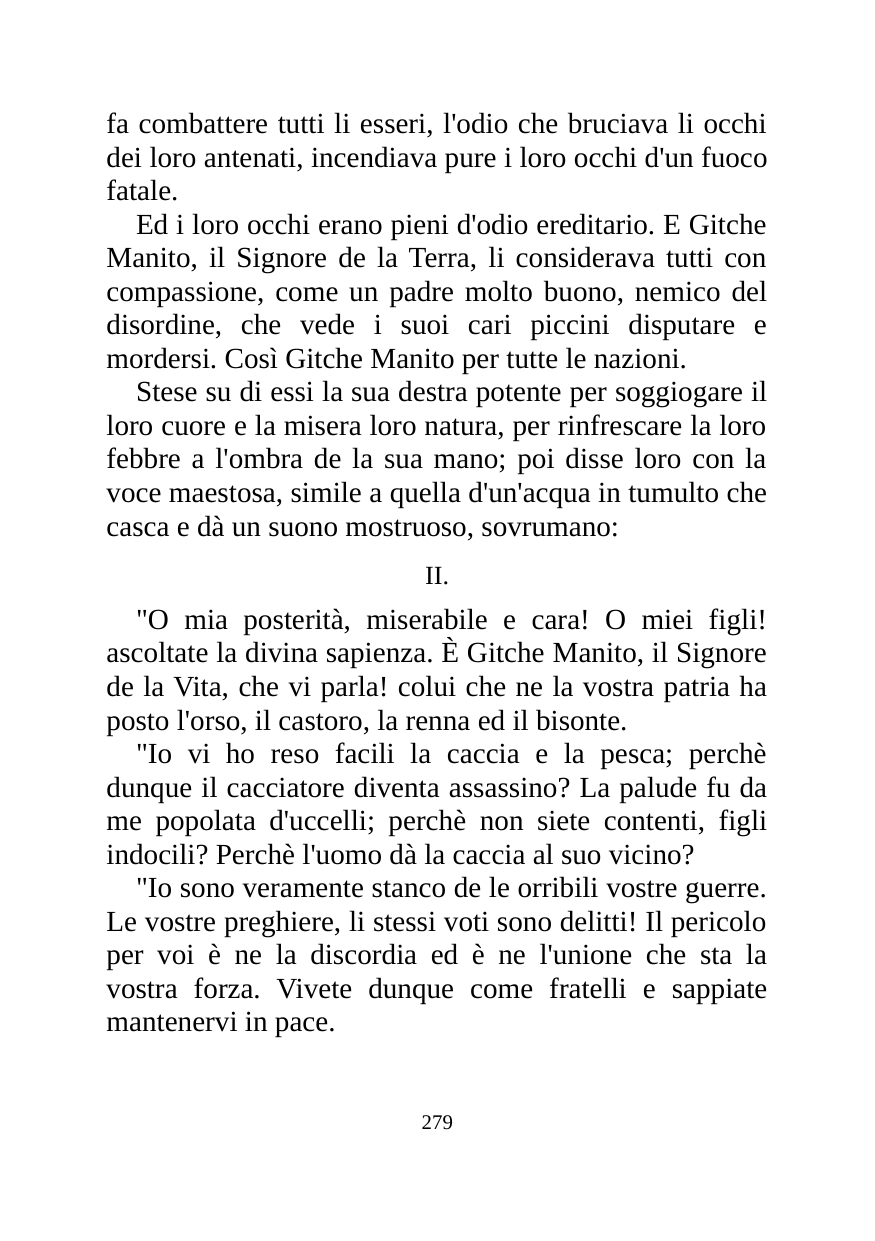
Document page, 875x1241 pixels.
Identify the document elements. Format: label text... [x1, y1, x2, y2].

text Ed i loro occhi erano pieni d'odio ereditario. E Gitche Manito, il Signore de la Terra, li considerava tutti con compassione, come un padre molto buono, nemico del disordine, che vede i suoi cari piccini disputare e mordersi. Così Gitche Manito per tutte le nazioni. [106, 207, 768, 374]
subtitle II. [106, 560, 768, 590]
text "Io sono veramente stanco de le orribili vostre guerre. Le vostre preghiere, li stessi voti sono delitti! Il pericolo per voi è ne la discordia ed è ne l'unione che sta la vostra forza. Vivete dunque come fratelli e sappiate mantenervi in pace. [106, 870, 768, 1038]
text Stese su di essi la sua destra potente per soggiogare il loro cuore e la misera loro natura, per rinfrescare la loro febbre a l'ombra de la sua mano; poi disse loro con la voce maestosa, simile a quella d'un'acqua in tumulto che casca e dà un suono mostruoso, sovrumano: [106, 374, 768, 542]
text "Io vi ho reso facili la caccia e la pesca; perchè dunque il cacciatore diventa assassino? La palude fu da me popolata d'uccelli; perchè non siete contenti, figli indocili? Perchè l'uomo dà la caccia al suo vicino? [106, 736, 768, 870]
text "O mia posterità, miserabile e cara! O miei figli! ascoltate la divina sapienza. È Gitche Manito, il Signore de la Vita, che vi parla! colui che ne la vostra patria ha posto l'orso, il castoro, la renna ed il bisonte. [106, 602, 768, 736]
text fa combattere tutti li esseri, l'odio che bruciava li occhi dei loro antenati, incendiava pure i loro occhi d'un fuoco fatale. [106, 106, 768, 207]
